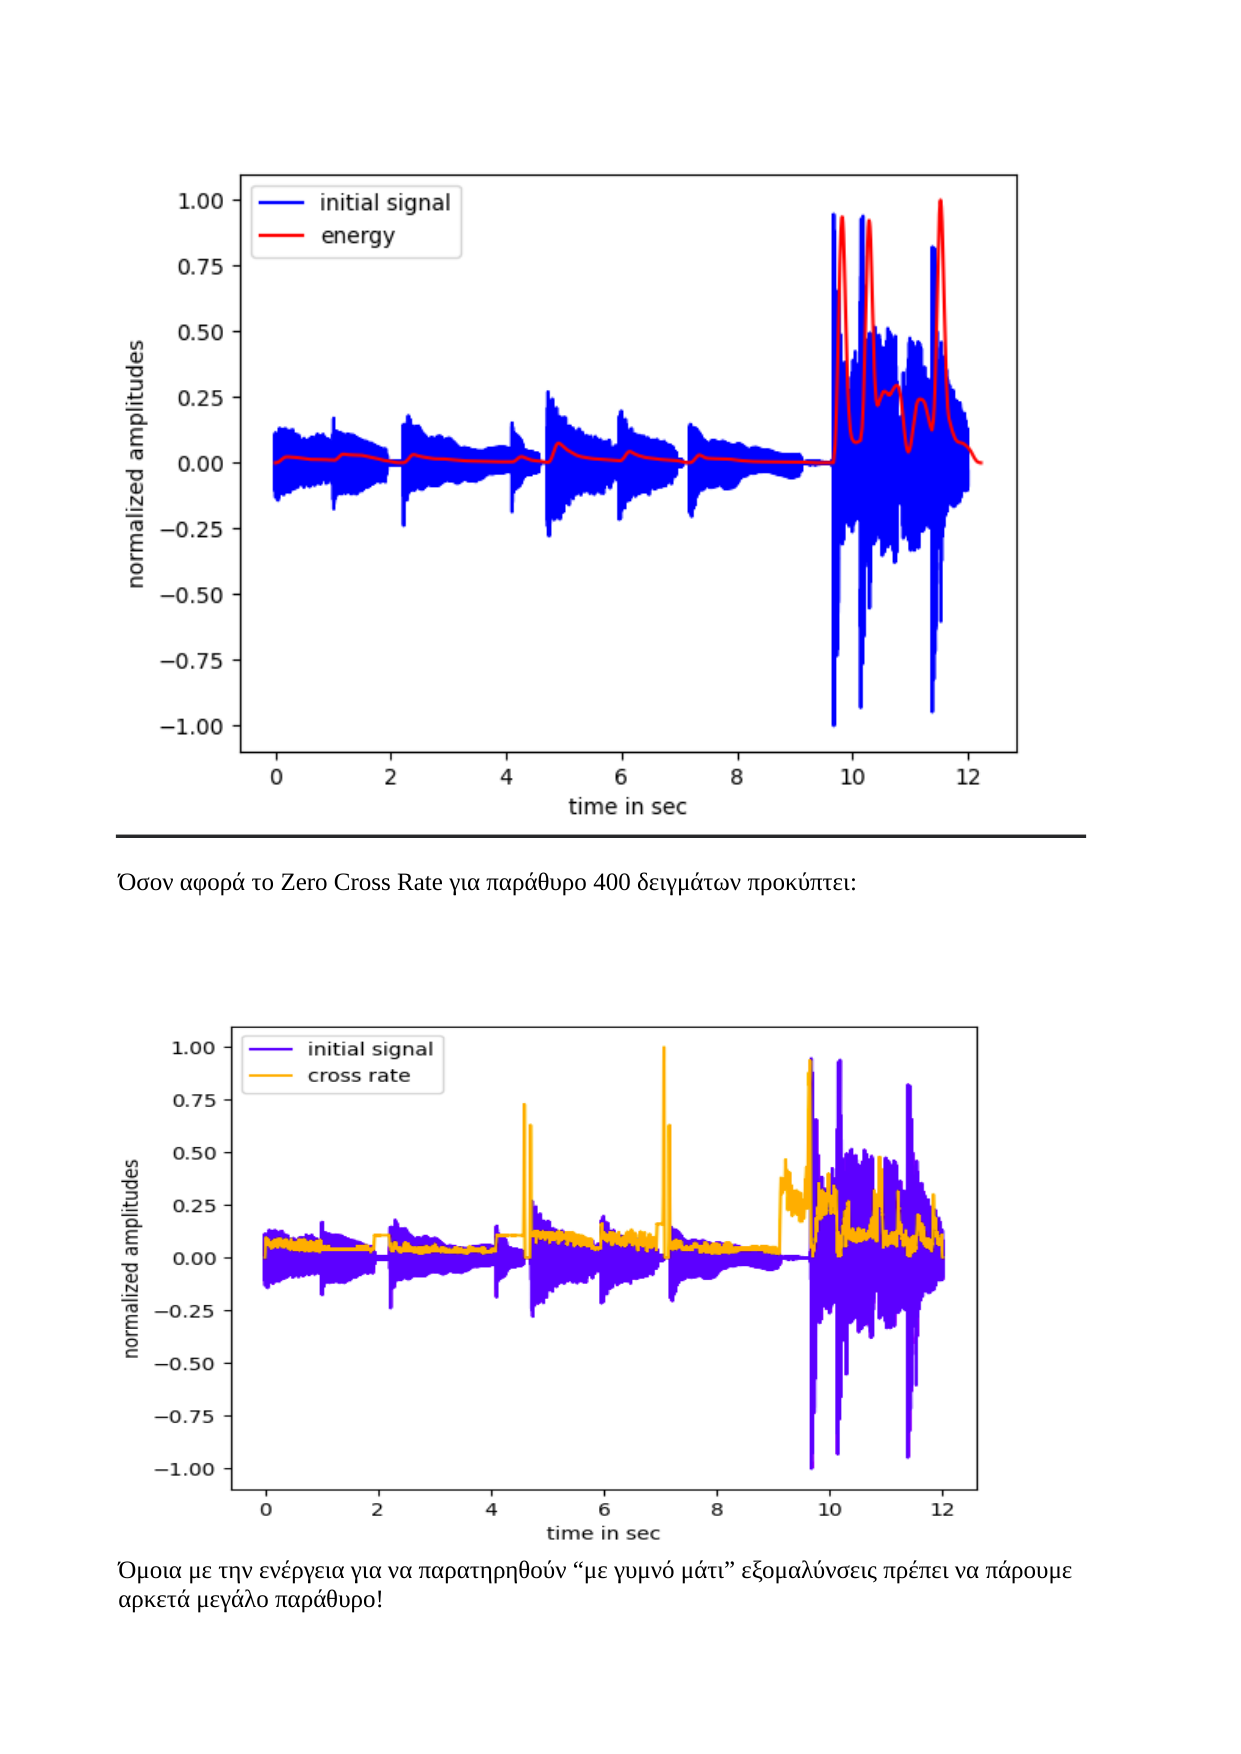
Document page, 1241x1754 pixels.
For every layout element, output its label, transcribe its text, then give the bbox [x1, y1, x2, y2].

picture [111, 954, 1073, 1556]
picture [115, 135, 1087, 838]
text Όσον αφορά το Zero Cross Rate για παράθυρο 400 δειγμάτων προκύπτει: [118, 867, 1122, 896]
text Όμοια με την ενέργεια για να παρατηρηθούν “με γυμνό μάτι” εξομαλύνσεις πρέπει να πάρουμε αρκετά μεγάλο παράθυρο! [118, 1556, 1122, 1613]
